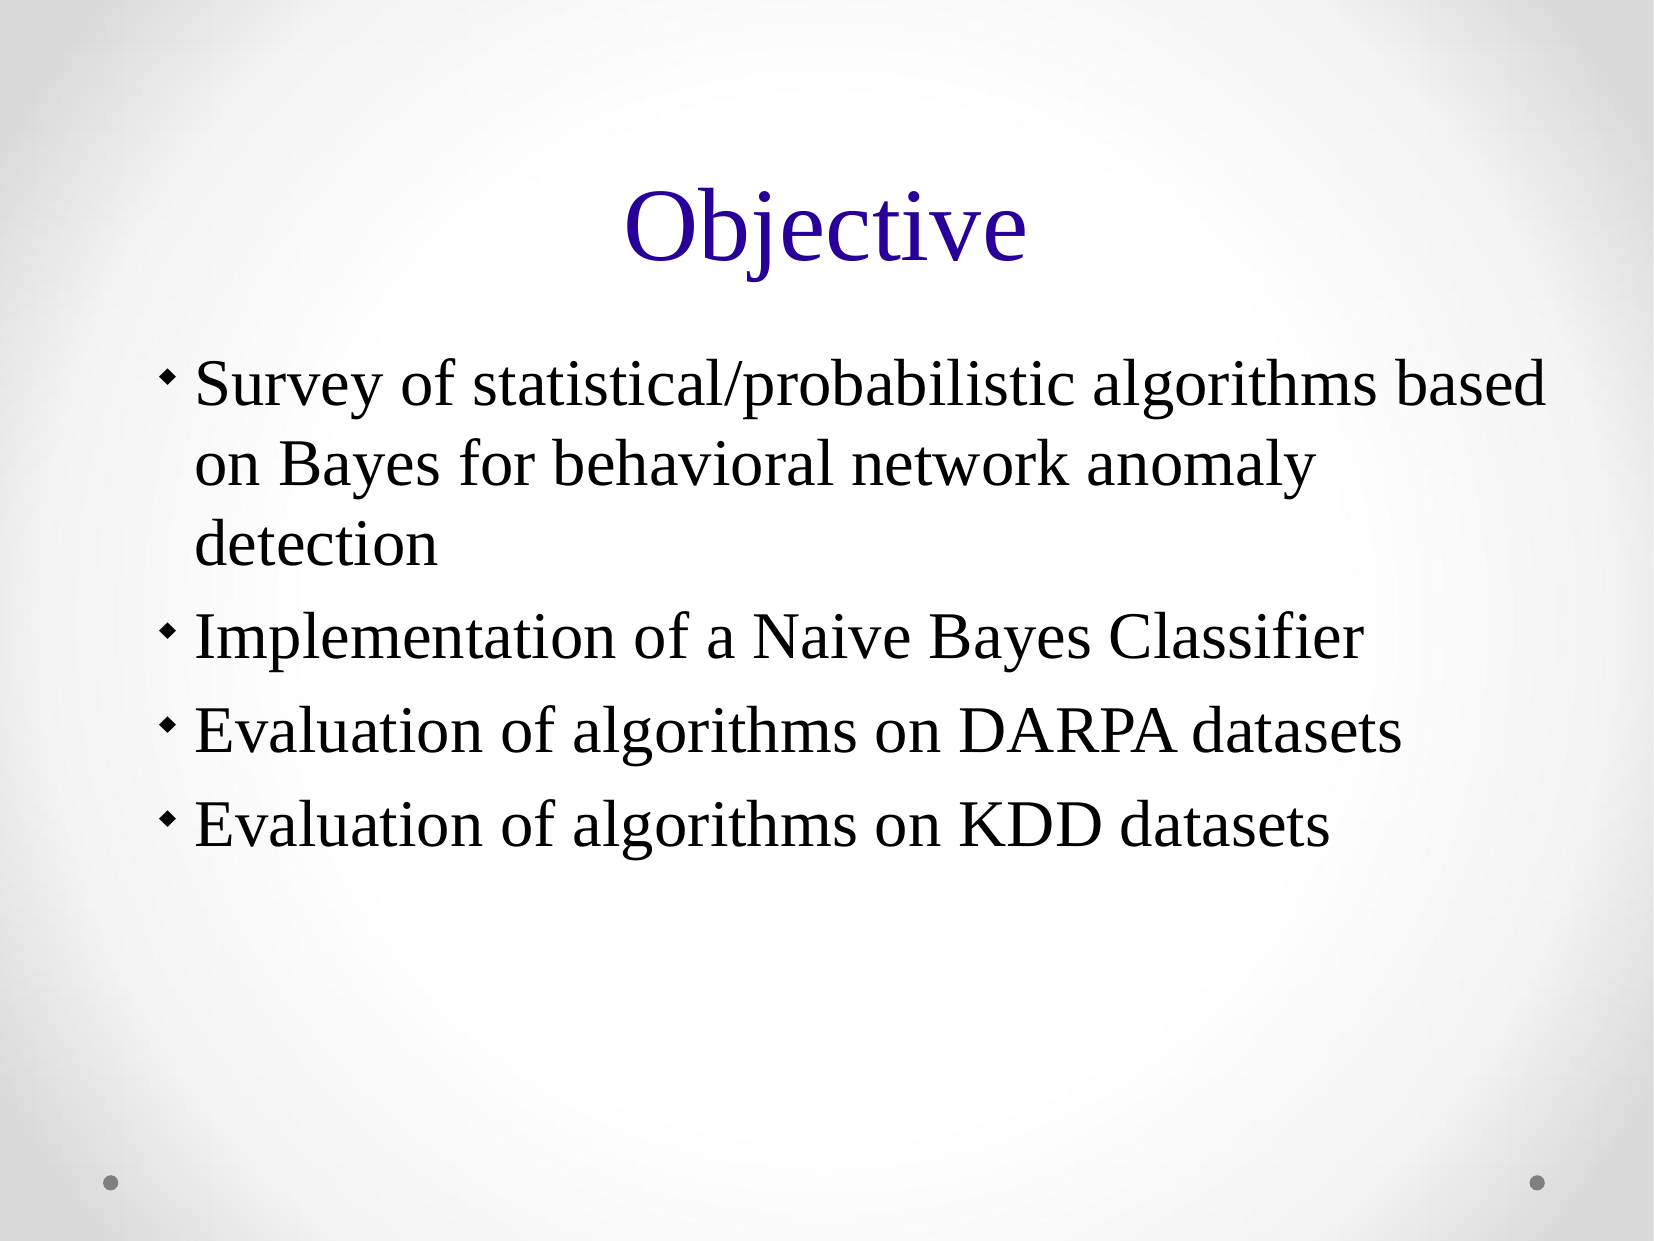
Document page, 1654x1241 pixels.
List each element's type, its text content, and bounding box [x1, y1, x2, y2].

picture [0, 0, 1654, 1241]
list Survey of statistical/probabilistic algorithms based on Bayes for behavioral network anomaly detection Implementation of a Naive Bayes Classifier Evaluation of algorithms on DARPA datasets Evaluation of algorithms on KDD datasets [82, 330, 1571, 1108]
title Objective [82, 35, 1571, 289]
